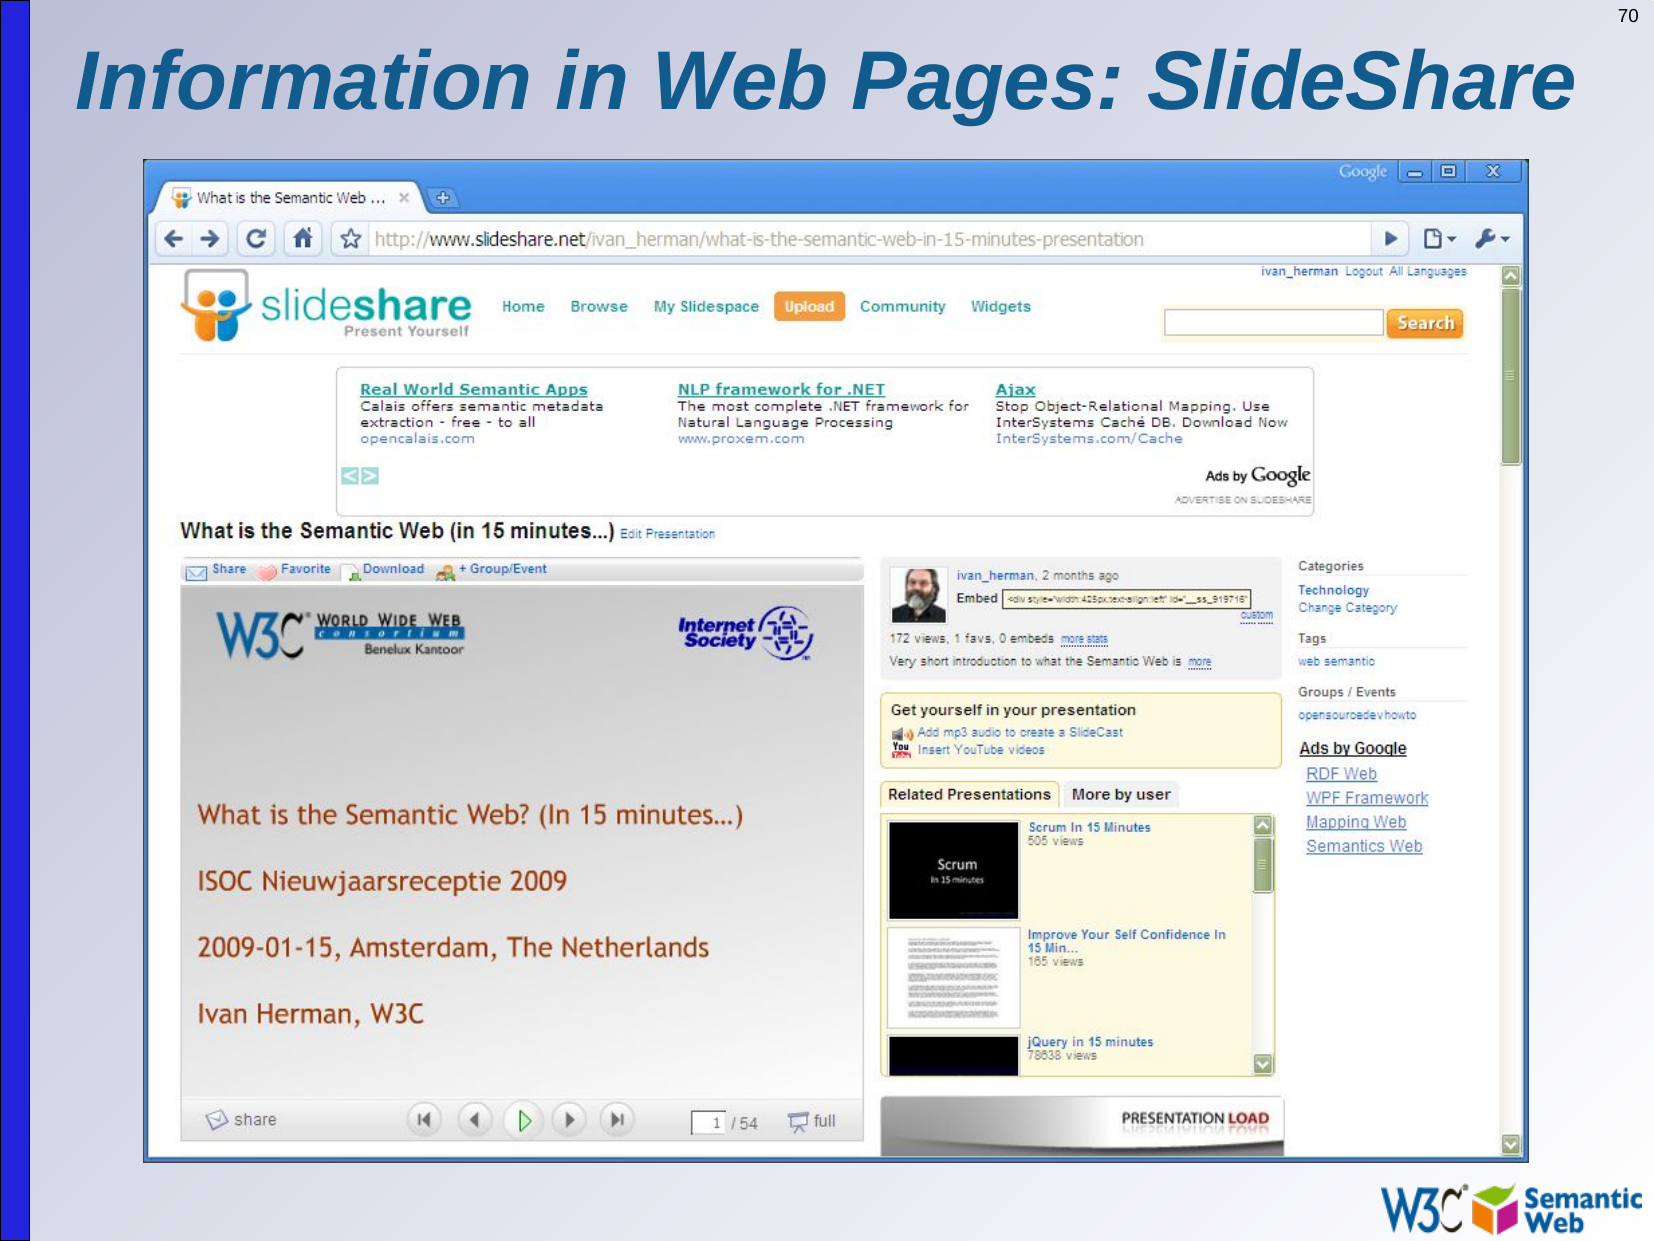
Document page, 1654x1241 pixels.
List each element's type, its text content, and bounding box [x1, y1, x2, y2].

picture [143, 159, 1529, 1163]
picture [1381, 1181, 1642, 1235]
title Information in Web Pages: SlideShare [0, 14, 1654, 148]
